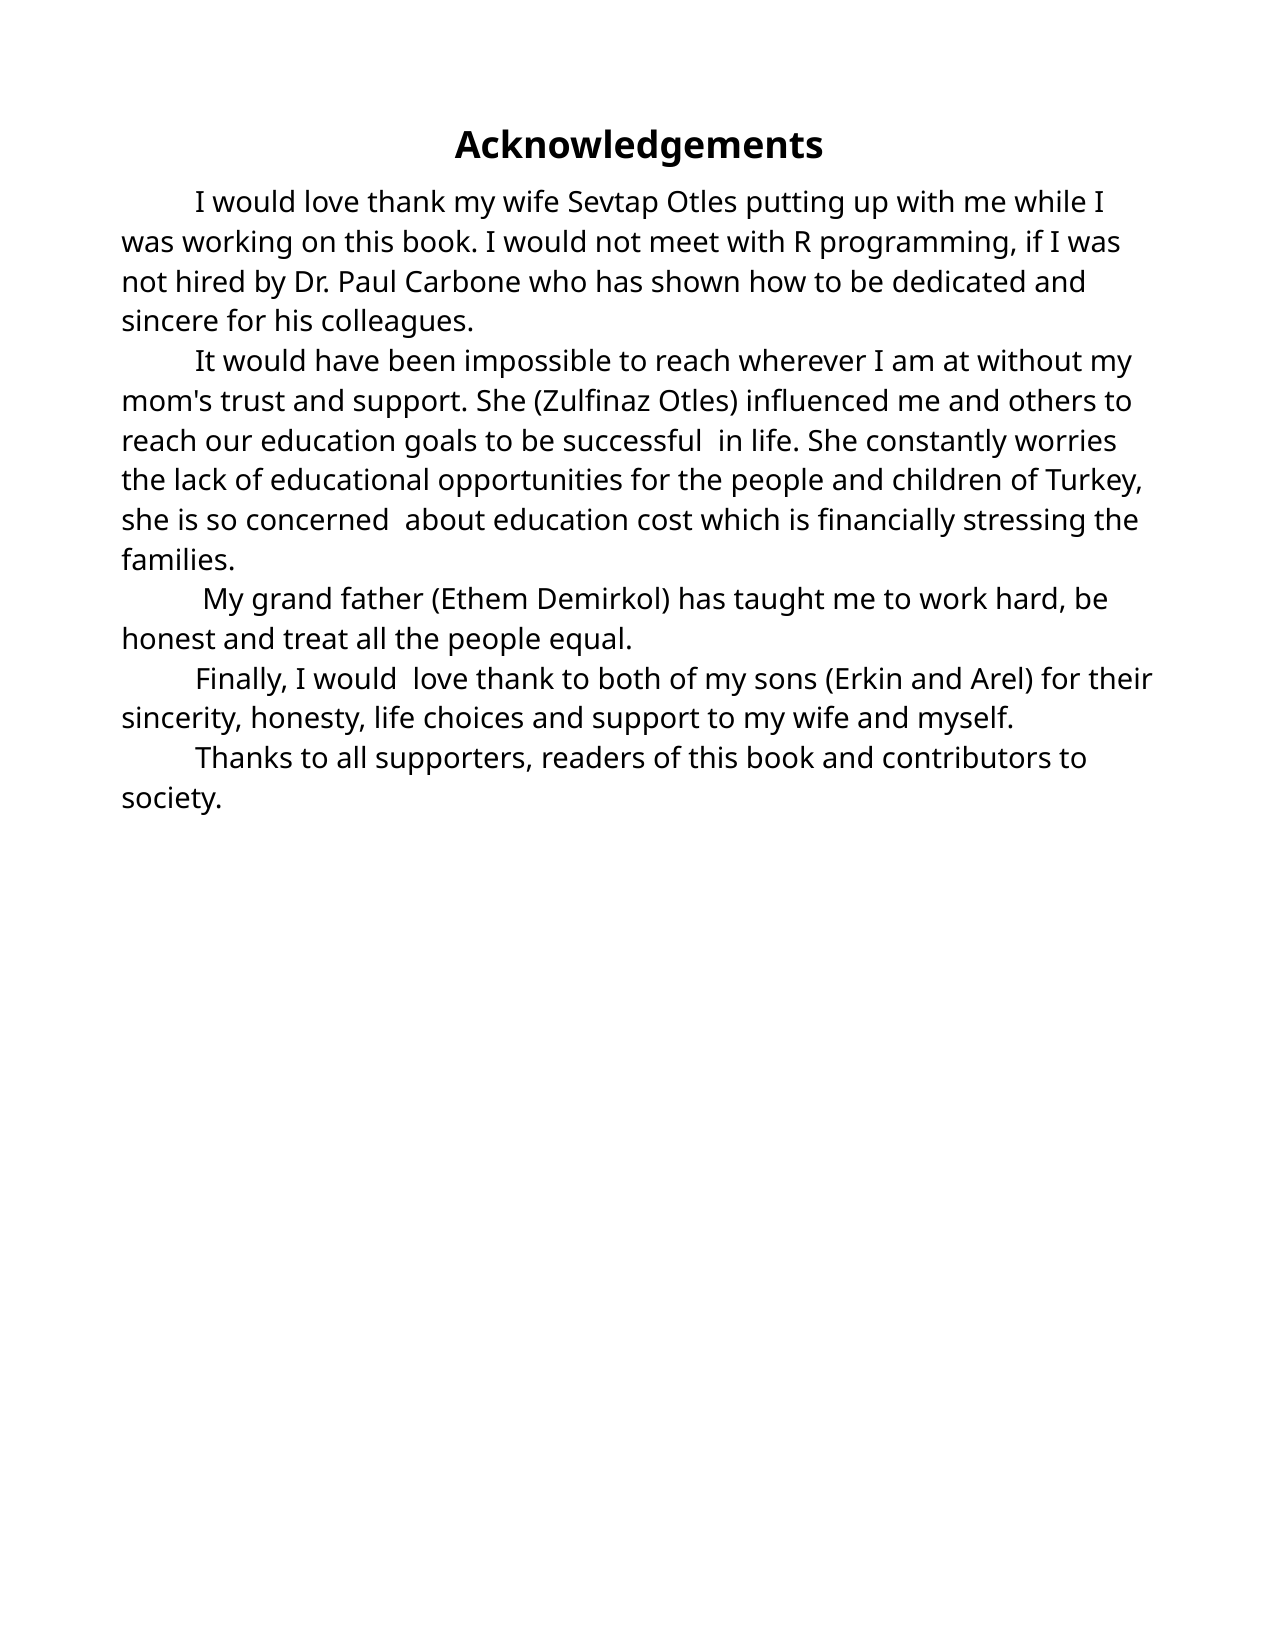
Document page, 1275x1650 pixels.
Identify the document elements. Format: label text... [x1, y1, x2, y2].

text It would have been impossible to reach wherever I am at without my mom's trust and support. She (Zulfinaz Otles) influenced me and others to reach our education goals to be successful in life. She constantly worries the lack of educational opportunities for the people and children of Turkey, she is so concerned about education cost which is financially stressing the families. [121, 340, 1158, 578]
text Finally, I would love thank to both of my sons (Erkin and Arel) for their sincerity, honesty, life choices and support to my wife and myself. [121, 658, 1158, 737]
text I would love thank my wife Sevtap Otles putting up with me while I was working on this book. I would not meet with R programming, if I was not hired by Dr. Paul Carbone who has shown how to be dedicated and sincere for his colleagues. [121, 182, 1158, 340]
text My grand father (Ethem Demirkol) has taught me to work hard, be honest and treat all the people equal. [121, 578, 1158, 658]
text Thanks to all supporters, readers of this book and contributors to society. [121, 737, 1158, 817]
text Acknowledgements [121, 118, 1158, 169]
